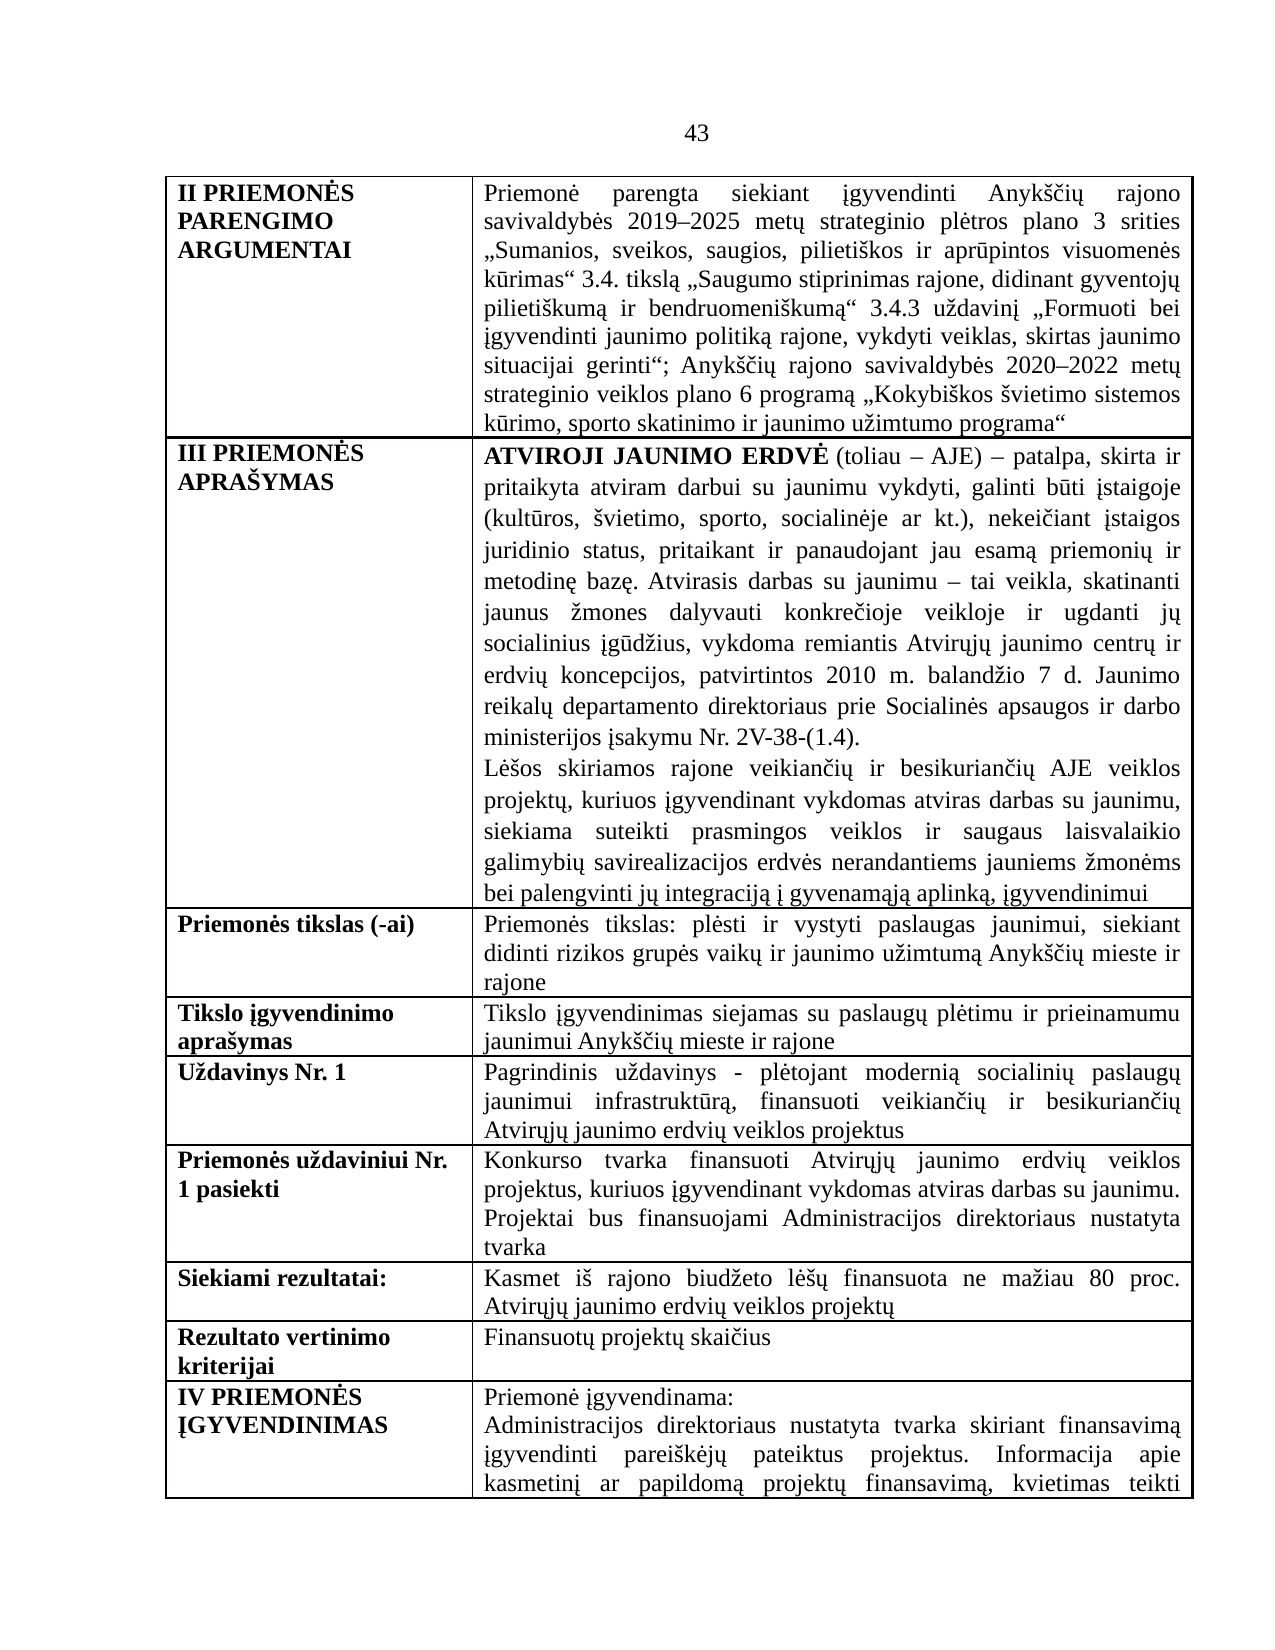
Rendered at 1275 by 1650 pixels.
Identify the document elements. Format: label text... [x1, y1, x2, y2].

table_cell Priemonė parengta siekiant įgyvendinti Anykščių rajono savivaldybės 2019–2025 metų strateginio plėtros plano 3 srities „Sumanios, sveikos, saugios, pilietiškos ir aprūpintos visuomenės kūrimas“ 3.4. tikslą „Saugumo stiprinimas rajone, didinant gyventojų pilietiškumą ir bendruomeniškumą“ 3.4.3 uždavinį „Formuoti bei įgyvendinti jaunimo politiką rajone, vykdyti veiklas, skirtas jaunimo situacijai gerinti“; Anykščių rajono savivaldybės 2020–2022 metų strateginio veiklos plano 6 programą „Kokybiškos švietimo sistemos kūrimo, sporto skatinimo ir jaunimo užimtumo programa“ [473, 177, 1191, 436]
table_cell II PRIEMONĖS PARENGIMO ARGUMENTAI [167, 177, 472, 436]
table_cell Siekiami rezultatai: [167, 1263, 472, 1320]
table_cell Kasmet iš rajono biudžeto lėšų finansuota ne mažiau 80 proc. Atvirųjų jaunimo erdvių veiklos projektų [473, 1263, 1191, 1320]
table_cell Pagrindinis uždavinys - plėtojant modernią socialinių paslaugų jaunimui infrastruktūrą, finansuoti veikiančių ir besikuriančių Atvirųjų jaunimo erdvių veiklos projektus [473, 1057, 1191, 1143]
table_cell Konkurso tvarka finansuoti Atvirųjų jaunimo erdvių veiklos projektus, kuriuos įgyvendinant vykdomas atviras darbas su jaunimu. Projektai bus finansuojami Administracijos direktoriaus nustatyta tvarka [473, 1146, 1191, 1261]
table_cell Priemonė įgyvendinama: Administracijos direktoriaus nustatyta tvarka skiriant finansavimą įgyvendinti pareiškėjų pateiktus projektus. Informacija apie kasmetinį ar papildomą projektų finansavimą, kvietimas teikti [473, 1382, 1191, 1497]
table_cell III PRIEMONĖS APRAŠYMAS [167, 439, 472, 907]
table_cell Uždavinys Nr. 1 [167, 1057, 472, 1143]
table_cell Tikslo įgyvendinimas siejamas su paslaugų plėtimu ir prieinamumu jaunimui Anykščių mieste ir rajone [473, 998, 1191, 1055]
table_cell Priemonės uždaviniui Nr. 1 pasiekti [167, 1146, 472, 1261]
table_cell Tikslo įgyvendinimo aprašymas [167, 998, 472, 1055]
table_cell Rezultato vertinimo kriterijai [167, 1322, 472, 1380]
table_cell Finansuotų projektų skaičius [473, 1322, 1191, 1380]
table_cell IV PRIEMONĖS ĮGYVENDINIMAS [167, 1382, 472, 1497]
table_cell Priemonės tikslas: plėsti ir vystyti paslaugas jaunimui, siekiant didinti rizikos grupės vaikų ir jaunimo užimtumą Anykščių mieste ir rajone [473, 909, 1191, 996]
table_cell Priemonės tikslas (-ai) [167, 909, 472, 996]
table_cell ATVIROJI JAUNIMO ERDVĖ (toliau – AJE) – patalpa, skirta ir pritaikyta atviram darbui su jaunimu vykdyti, galinti būti įstaigoje (kultūros, švietimo, sporto, socialinėje ar kt.), nekeičiant įstaigos juridinio status, pritaikant ir panaudojant jau esamą priemonių ir metodinę bazę. Atvirasis darbas su jaunimu – tai veikla, skatinanti jaunus žmones dalyvauti konkrečioje veikloje ir ugdanti jų socialinius įgūdžius, vykdoma remiantis Atvirųjų jaunimo centrų ir erdvių koncepcijos, patvirtintos 2010 m. balandžio 7 d. Jaunimo reikalų departamento direktoriaus prie Socialinės apsaugos ir darbo ministerijos įsakymu Nr. 2V-38-(1.4). Lėšos skiriamos rajone veikiančių ir besikuriančių AJE veiklos projektų, kuriuos įgyvendinant vykdomas atviras darbas su jaunimu, siekiama suteikti prasmingos veiklos ir saugaus laisvalaikio galimybių savirealizacijos erdvės nerandantiems jauniems žmonėms bei palengvinti jų integraciją į gyvenamąją aplinką, įgyvendinimui [473, 439, 1191, 907]
